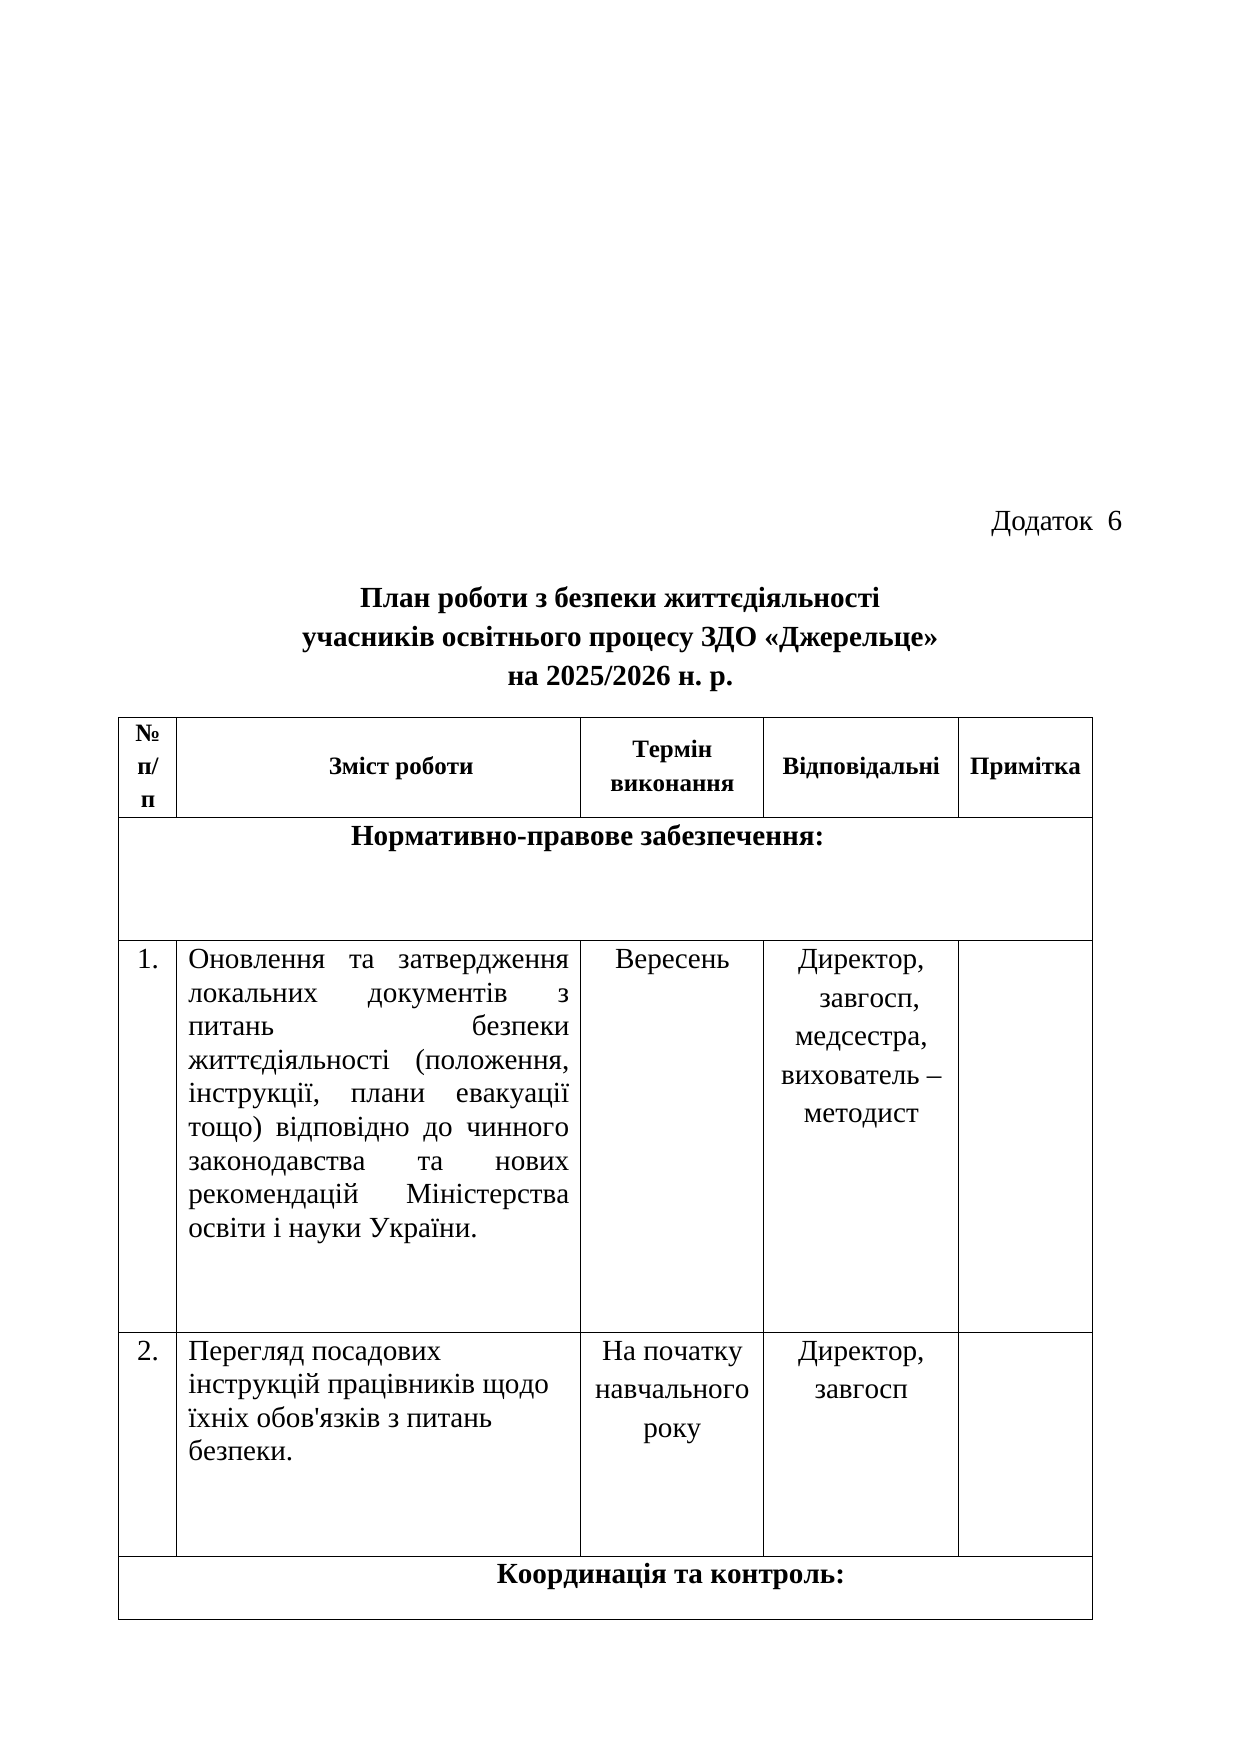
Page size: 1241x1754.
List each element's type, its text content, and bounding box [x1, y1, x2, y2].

table_cell [959, 941, 1092, 1332]
table_cell Перегляд посадових інструкцій працівників щодо їхніх обов'язків з питань безпеки. [177, 1333, 580, 1556]
table_cell Нормативно-правове забезпечення: [119, 818, 1092, 940]
table_cell Вересень [581, 941, 763, 1332]
table_header № п/п [119, 718, 176, 817]
table_cell Оновлення та затвердження локальних документів з питань безпеки життєдіяльності (положення, інструкції, плани евакуації тощо) відповідно до чинного законодавства та нових рекомендацій Міністерства освіти і науки України. [177, 941, 580, 1332]
table_header Примітка [959, 718, 1092, 817]
table_header Зміст роботи [177, 718, 580, 817]
table_cell [959, 1333, 1092, 1556]
table_cell 1. [119, 941, 176, 1332]
text План роботи з безпеки життєдіяльності [118, 581, 1122, 614]
table_cell Директор, завгосп [764, 1333, 958, 1556]
table_cell Директор, завгосп, медсестра, вихователь –методист [764, 941, 958, 1332]
table_header Термін виконання [581, 718, 763, 817]
table_cell Координація та контроль: [119, 1557, 1092, 1619]
text Додаток 6 [118, 503, 1122, 537]
text учасників освітнього процесу ЗДО «Джерельце» [118, 619, 1122, 653]
text на 2025/2026 н. р. [118, 658, 1122, 691]
table_cell 2. [119, 1333, 176, 1556]
table_header Відповідальні [764, 718, 958, 817]
table_cell На початку навчального року [581, 1333, 763, 1556]
